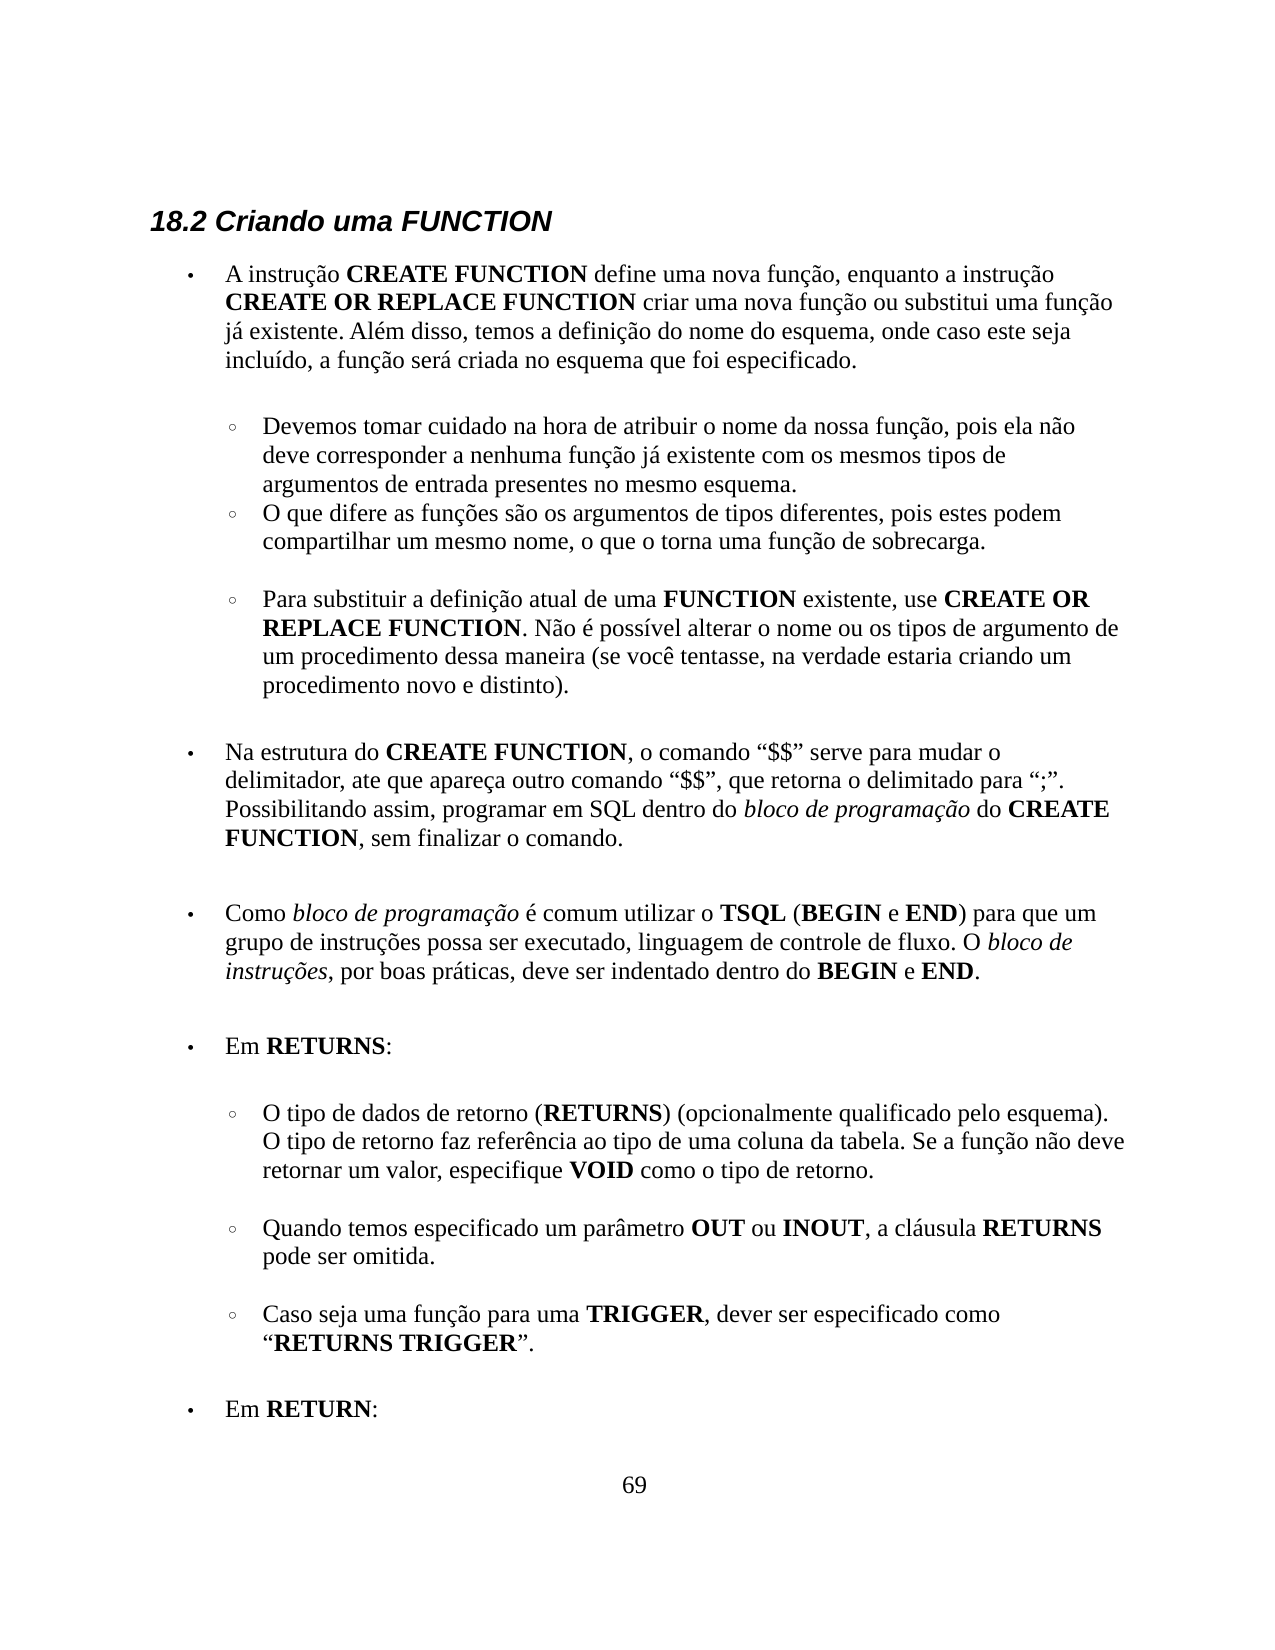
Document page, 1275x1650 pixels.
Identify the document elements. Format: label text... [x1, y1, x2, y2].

list A instrução CREATE FUNCTION define uma nova função, enquanto a instrução CREATE OR REPLACE FUNCTION criar uma nova função ou substitui uma função já existente. Além disso, temos a definição do nome do esquema, onde caso este seja incluído, a função será criada no esquema que foi especificado. [187, 259, 1125, 402]
list Na estrutura do CREATE FUNCTION, o comando “$$” serve para mudar o delimitador, ate que apareça outro comando “$$”, que retorna o delimitado para “;”. Possibilitando assim, programar em SQL dentro do bloco de programação do CREATE FUNCTION, sem finalizar o comando. [187, 737, 1125, 880]
list O tipo de dados de retorno (RETURNS) (opcionalmente qualificado pelo esquema). O tipo de retorno faz referência ao tipo de uma coluna da tabela. Se a função não deve retornar um valor, especifique VOID como o tipo de retorno. [225, 1098, 1125, 1213]
list Caso seja uma função para uma TRIGGER, dever ser especificado como “RETURNS TRIGGER”. [225, 1299, 1125, 1385]
list Em RETURN: [187, 1394, 1125, 1423]
subtitle 18.2 Criando uma FUNCTION [150, 204, 1125, 237]
list Em RETURNS: [187, 1031, 1125, 1089]
list O que difere as funções são os argumentos de tipos diferentes, pois estes podem compartilhar um mesmo nome, o que o torna uma função de sobrecarga. [225, 498, 1125, 584]
list [187, 150, 1125, 179]
list Para substituir a definição atual de uma FUNCTION existente, use CREATE OR REPLACE FUNCTION. Não é possível alterar o nome ou os tipos de argumento de um procedimento dessa maneira (se você tentasse, na verdade estaria criando um procedimento novo e distinto). [225, 584, 1125, 728]
list Devemos tomar cuidado na hora de atribuir o nome da nossa função, pois ela não deve corresponder a nenhuma função já existente com os mesmos tipos de argumentos de entrada presentes no mesmo esquema. [225, 411, 1125, 498]
list Como bloco de programação é comum utilizar o TSQL (BEGIN e END) para que um grupo de instruções possa ser executado, linguagem de controle de fluxo. O bloco de instruções, por boas práticas, deve ser indentado dentro do BEGIN e END. [187, 898, 1125, 1013]
list Quando temos especificado um parâmetro OUT ou INOUT, a cláusula RETURNS pode ser omitida. [225, 1213, 1125, 1299]
